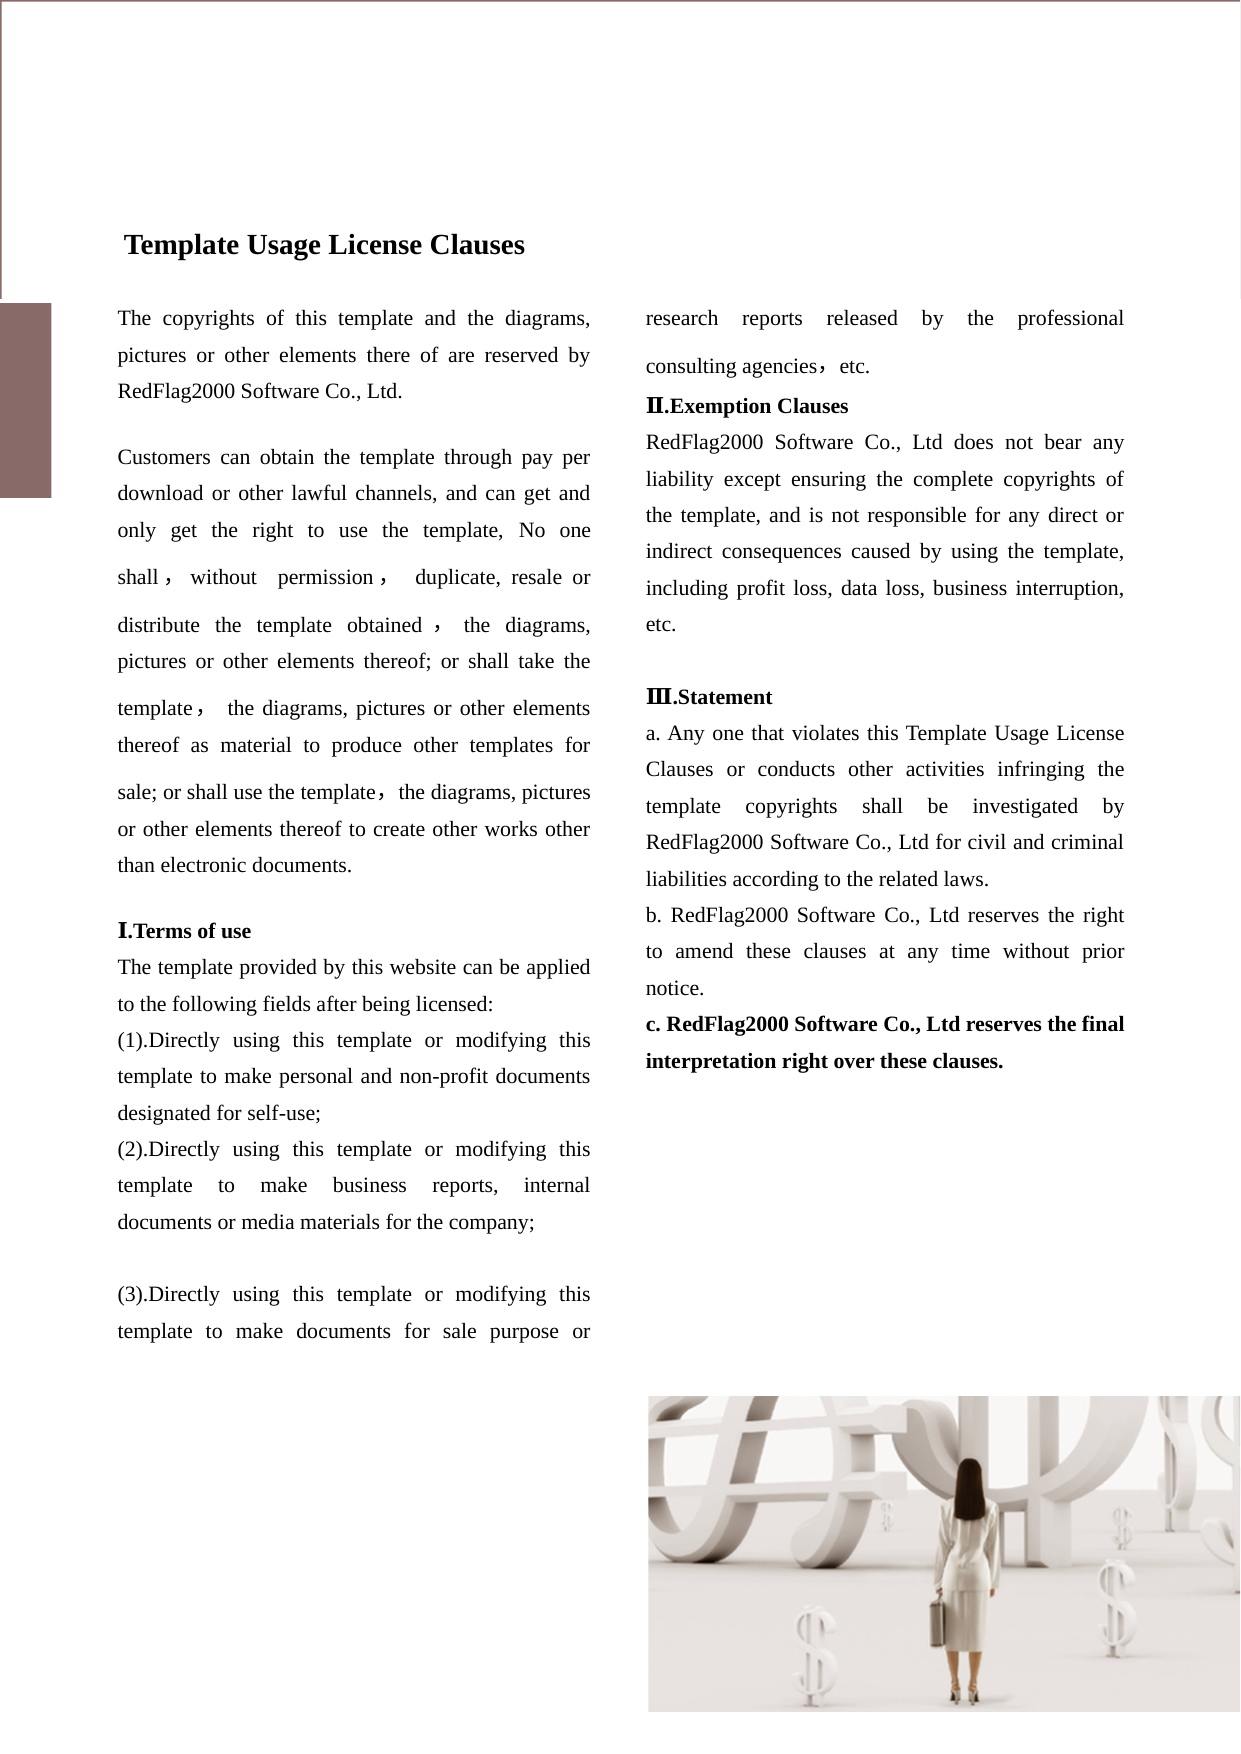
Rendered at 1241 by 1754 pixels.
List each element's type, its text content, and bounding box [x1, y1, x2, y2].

text a. Any one that violates this Template Usage License Clauses or conducts other activities infringing the template copyrights shall be investigated by RedFlag2000 Software Co., Ltd for civil and criminal liabilities according to the related laws. [646, 721, 1125, 891]
text Ⅰ.Terms of use [117, 919, 591, 943]
text (3).Directly using this template or modifying this template to make documents for sale purpose or [117, 1282, 591, 1343]
text (2).Directly using this template or modifying this template to make business reports, internal documents or media materials for the company; [117, 1137, 591, 1234]
text c. RedFlag2000 Software Co., Ltd reserves the final interpretation right over these clauses. [646, 1012, 1125, 1073]
text Ⅲ.Statement [646, 685, 1125, 709]
text b. RedFlag2000 Software Co., Ltd reserves the right to amend these clauses at any time without prior notice. [646, 903, 1125, 1000]
picture [0, 0, 1241, 299]
text RedFlag2000 Software Co., Ltd does not bear any liability except ensuring the complete copyrights of the template, and is not responsible for any direct or indirect consequences caused by using the template, including profit loss, data loss, business interruption, etc. [646, 430, 1125, 636]
picture [0, 303, 52, 498]
picture [648, 1396, 1241, 1712]
text Customers can obtain the template through pay per download or other lawful channels, and can get and only get the right to use the template, No one shall，without permission， duplicate, resale or distribute the template obtained，the diagrams, pictures or other elements thereof; or shall take the template， the diagrams, pictures or other elements thereof as material to produce other templates for sale; or shall use the template，the diagrams, pictures or other elements thereof to create other works other than electronic documents. [117, 445, 591, 877]
text research reports released by the professional consulting agencies，etc. [646, 306, 1125, 378]
text The template provided by this website can be applied to the following fields after being licensed: [117, 955, 591, 1016]
text The copyrights of this template and the diagrams, pictures or other elements there of are reserved by RedFlag2000 Software Co., Ltd. [117, 306, 591, 403]
list Directly using this template or modifying this template to make personal and non-profit documents designated for self-use; [117, 1028, 591, 1125]
text Ⅱ.Exemption Clauses [646, 394, 1125, 418]
